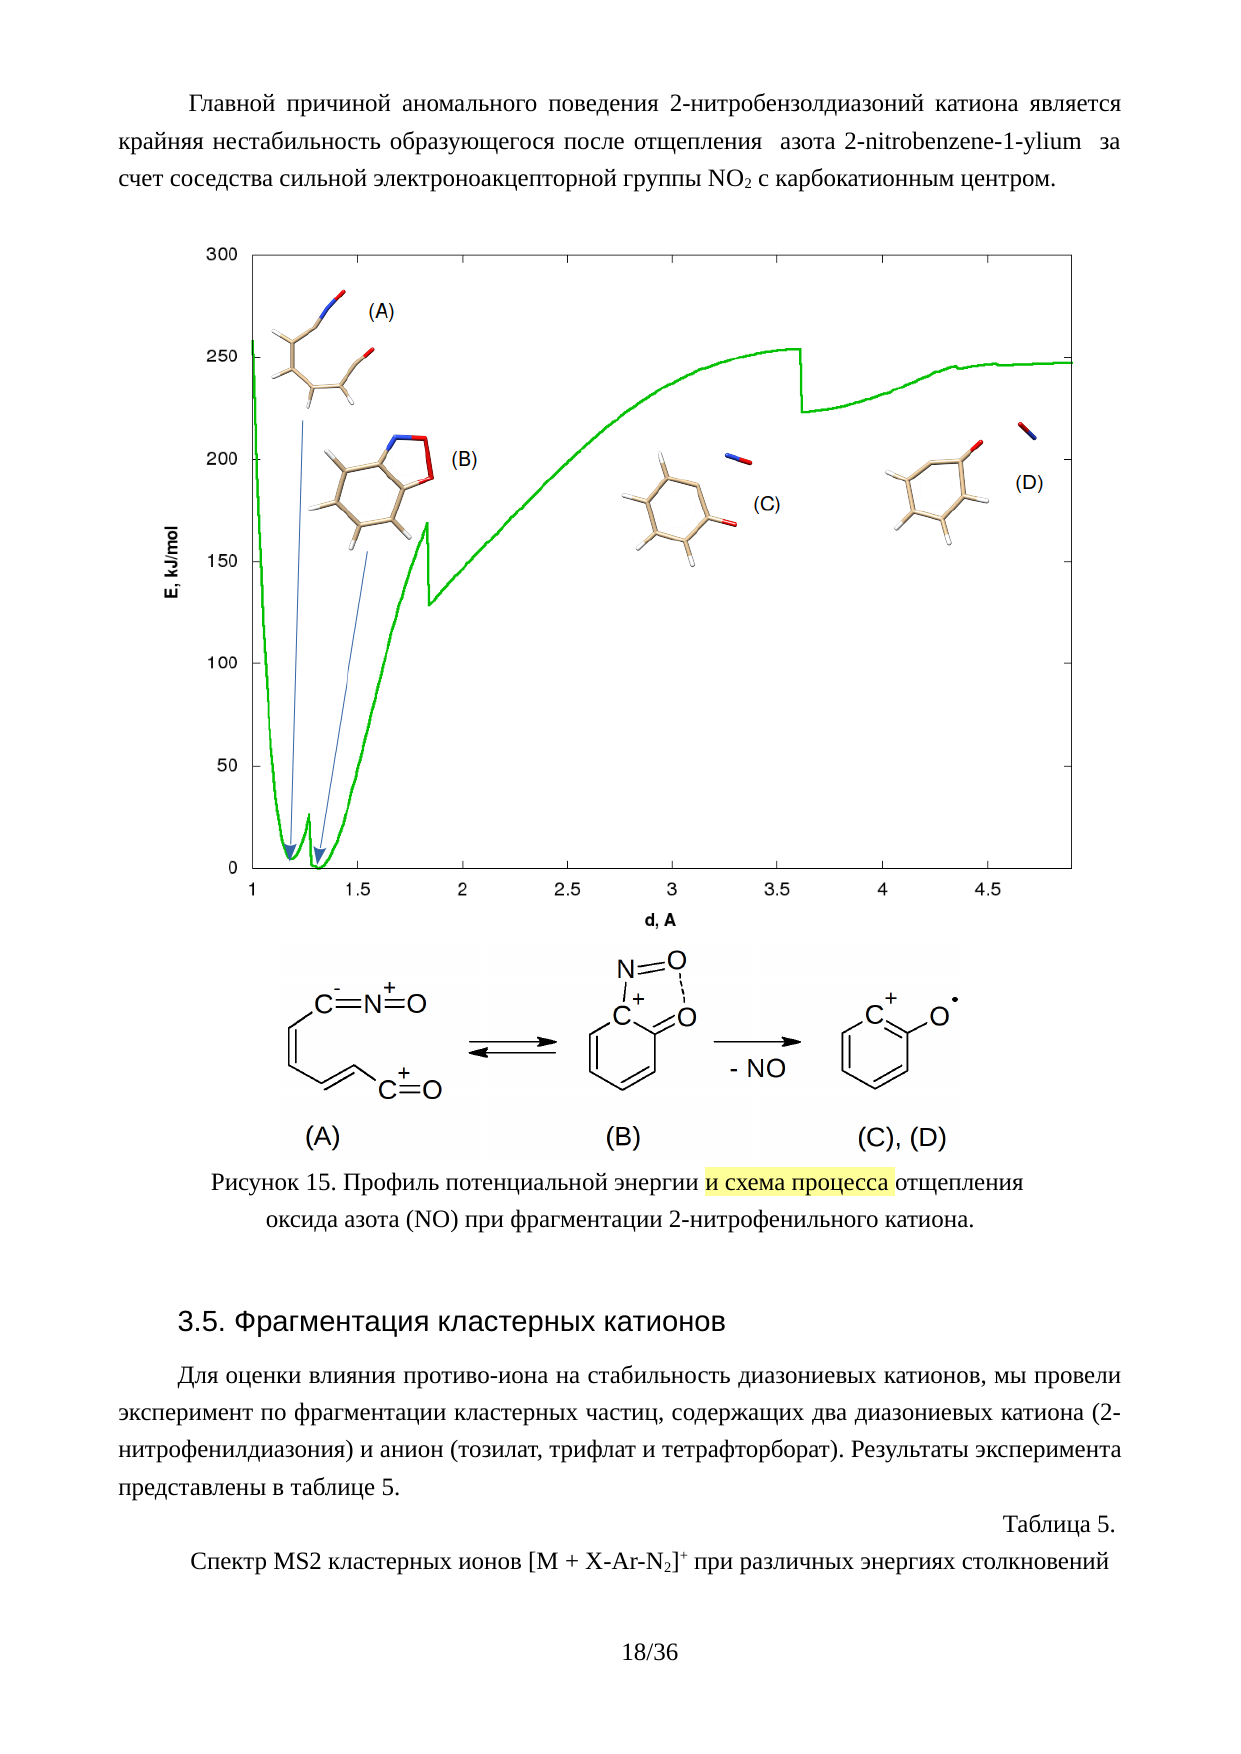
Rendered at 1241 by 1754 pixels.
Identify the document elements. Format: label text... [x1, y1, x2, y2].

text Для оценки влияния противо-иона на стабильность диазониевых катионов, мы провели эксперимент по фрагментации кластерных частиц, содержащих два диазониевых катиона (2-нитрофенилдиазония) и анион (тозилат, трифлат и тетрафторборат). Результаты эксперимента представлены в таблице 5. [118, 1360, 1122, 1501]
picture [153, 237, 1087, 935]
subtitle 3.5. Фрагментация кластерных катионов [177, 1304, 1122, 1337]
text Рисунок 15. Профиль потенциальной энергии и схема процесса отщепления [118, 1167, 1122, 1196]
text Таблица 5. [118, 1509, 1122, 1538]
text Главной причиной аномального поведения 2-нитробензолдиазоний катиона является крайняя нестабильность образующегося после отщепления азота 2-nitrobenzene-1-ylium за счет соседства сильной электроноакцепторной группы NO2 с карбокатионным центром. [118, 88, 1122, 192]
text Спектр MS2 кластерных ионов [M + X-Ar-N2]+ при различных энергиях столкновений [118, 1546, 1122, 1575]
picture [278, 943, 962, 1159]
text оксида азота (NO) при фрагментации 2-нитрофенильного катиона. [118, 1204, 1122, 1233]
